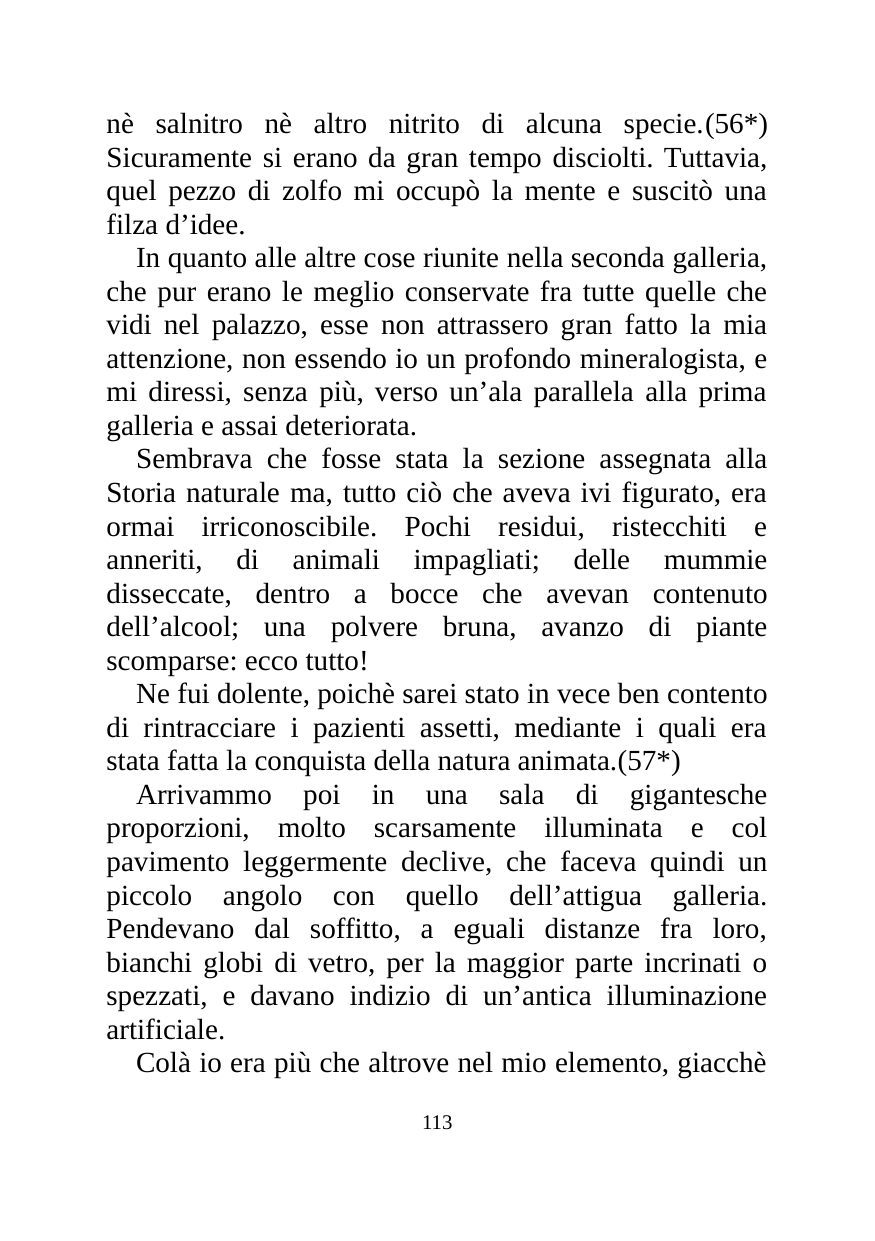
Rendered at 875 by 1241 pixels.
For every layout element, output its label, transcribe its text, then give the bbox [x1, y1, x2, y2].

text In quanto alle altre cose riunite nella seconda galleria, che pur erano le meglio conservate fra tutte quelle che vidi nel palazzo, esse non attrassero gran fatto la mia attenzione, non essendo io un profondo mineralogista, e mi diressi, senza più, verso un’ala parallela alla prima galleria e assai deteriorata. [106, 240, 768, 442]
text Arrivammo poi in una sala di gigantesche proporzioni, molto scarsamente illuminata e col pavimento leggermente declive, che faceva quindi un piccolo angolo con quello dell’attigua galleria. Pendevano dal soffitto, a eguali distanze fra loro, bianchi globi di vetro, per la maggior parte incrinati o spezzati, e davano indizio di un’antica illuminazione artificiale. [106, 777, 768, 1045]
text Colà io era più che altrove nel mio elemento, giacchè [106, 1045, 768, 1079]
text Ne fui dolente, poichè sarei stato in vece ben contento di rintracciare i pazienti assetti, mediante i quali era stata fatta la conquista della natura animata.(57*) [106, 676, 768, 777]
text nè salnitro nè altro nitrito di alcuna specie.(56*) Sicuramente si erano da gran tempo disciolti. Tuttavia, quel pezzo di zolfo mi occupò la mente e suscitò una filza d’idee. [106, 106, 768, 240]
text Sembrava che fosse stata la sezione assegnata alla Storia naturale ma, tutto ciò che aveva ivi figurato, era ormai irriconoscibile. Pochi residui, ristecchiti e anneriti, di animali impagliati; delle mummie disseccate, dentro a bocce che avevan contenuto dell’alcool; una polvere bruna, avanzo di piante scomparse: ecco tutto! [106, 442, 768, 676]
